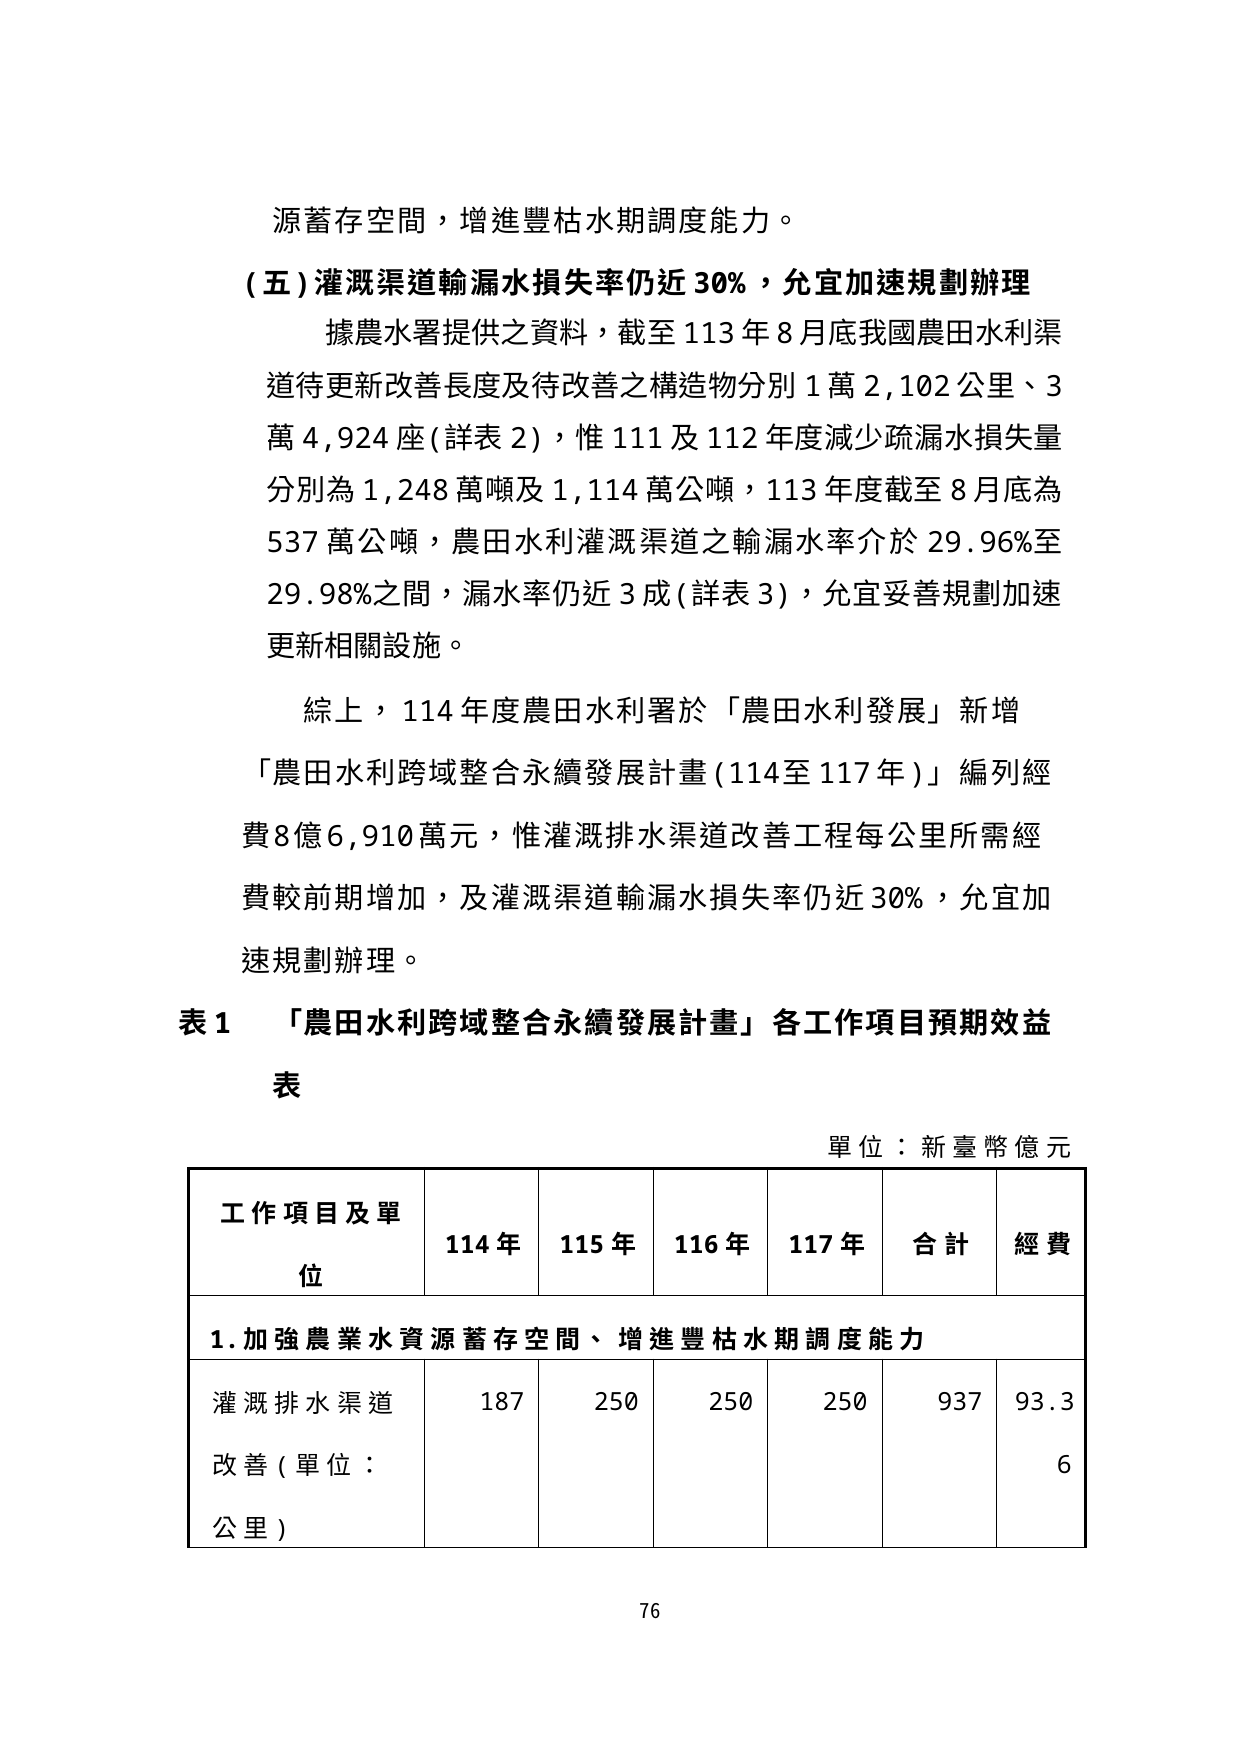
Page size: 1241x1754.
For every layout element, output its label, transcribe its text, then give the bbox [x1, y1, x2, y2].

table_header 經費 [997, 1170, 1084, 1295]
table_header 114年 [425, 1170, 538, 1295]
table_header 117年 [768, 1170, 882, 1295]
table_cell 187 [425, 1360, 538, 1547]
table_cell 灌溉排水渠道改善(單位：公里) [190, 1360, 424, 1547]
text 表1 「農田水利跨域整合永續發展計畫」各工作項目預期效益表 [177, 979, 1063, 1104]
table_cell 250 [768, 1360, 882, 1547]
text 單位：新臺幣億元 [177, 1104, 1074, 1167]
table_cell 937 [883, 1360, 996, 1547]
text 源蓄存空間，增進豐枯水期調度能力。 [266, 177, 1063, 240]
table_cell 1.加強農業水資源蓄存空間、增進豐枯水期調度能力 [190, 1296, 1084, 1358]
table_header 116年 [654, 1170, 767, 1295]
table_header 工作項目及單位 [190, 1170, 424, 1295]
text (五)灌溉渠道輸漏水損失率仍近30%，允宜加速規劃辦理 [236, 240, 1063, 302]
text 據農水署提供之資料，截至113年8月底我國農田水利渠道待更新改善長度及待改善之構造物分別1萬2,102公里、3萬4,924座(詳表2)，惟111及112年度減少疏漏水損失量分別為1,248萬噸及1,114萬公噸，113年度截至8月底為537萬公噸，農田水利灌溉渠道之輸漏水率介於29.96%至29.98%之間，漏水率仍近3成(詳表3)，允宜妥善規劃加速更新相關設施。 [266, 302, 1063, 667]
table_header 115年 [539, 1170, 653, 1295]
text 綜上，114年度農田水利署於「農田水利發展」新增「農田水利跨域整合永續發展計畫(114至117年)」編列經費8億6,910萬元，惟灌溉排水渠道改善工程每公里所需經費較前期增加，及灌溉渠道輸漏水損失率仍近30%，允宜加速規劃辦理。 [236, 667, 1063, 979]
table_cell 93.36 [997, 1360, 1084, 1547]
table_header 合計 [883, 1170, 996, 1295]
table_cell 250 [654, 1360, 767, 1547]
table_cell 250 [539, 1360, 653, 1547]
